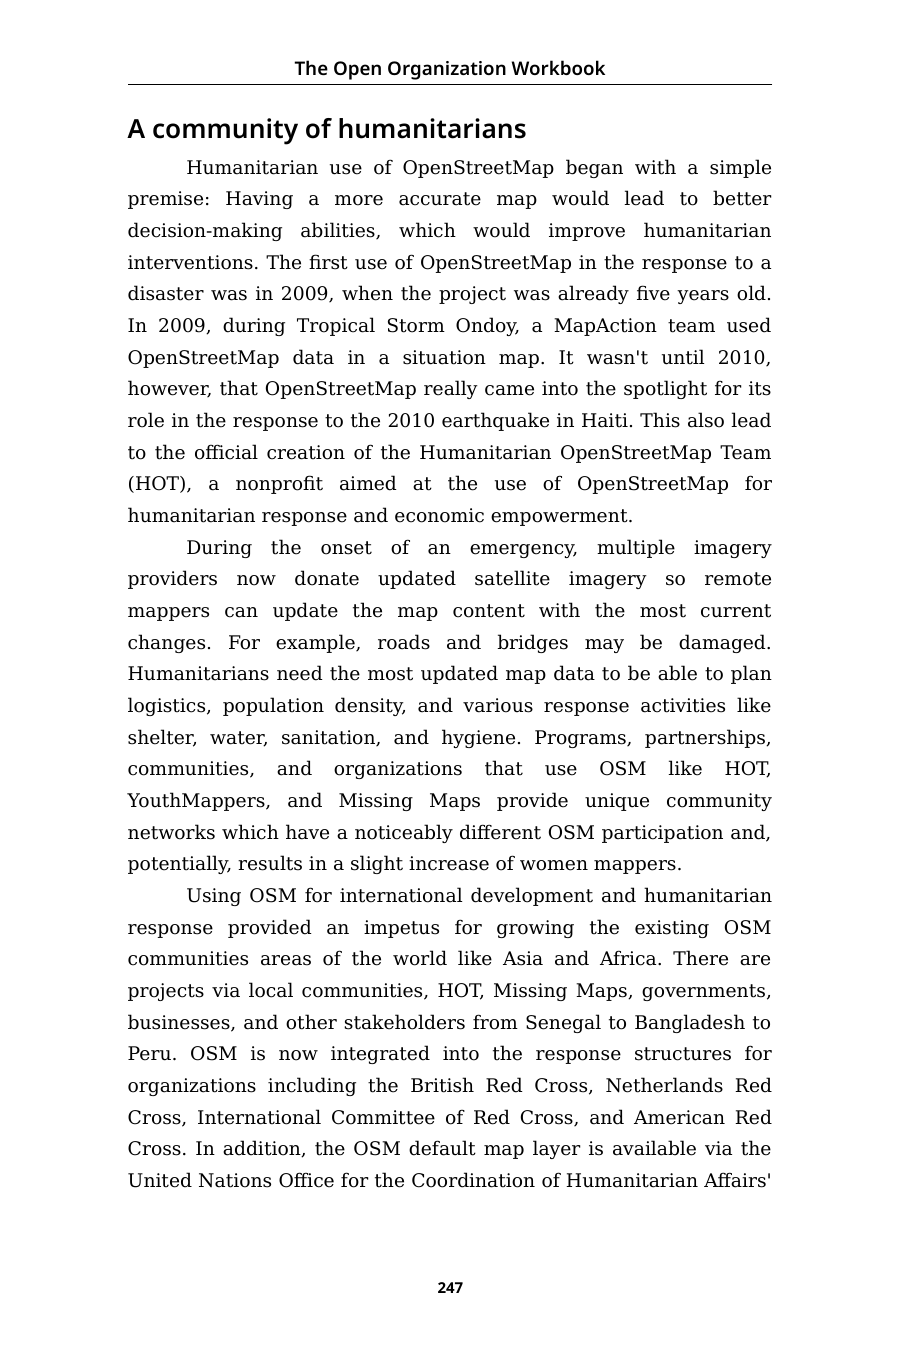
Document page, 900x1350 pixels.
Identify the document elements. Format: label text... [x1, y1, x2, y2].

text Using OSM for international development and humanitarian response provided an impetus for growing the existing OSM communities areas of the world like Asia and Africa. There are projects via local communities, HOT, Missing Maps, governments, businesses, and other stakeholders from Senegal to Bangladesh to Peru. OSM is now integrated into the response structures for organizations including the British Red Cross, Netherlands Red Cross, International Committee of Red Cross, and American Red Cross. In addition, the OSM default map layer is available via the United Nations Office for the Coordination of Humanitarian Affairs' [127, 885, 772, 1223]
subtitle A community of humanitarians [127, 114, 772, 144]
text During the onset of an emergency, multiple imagery providers now donate updated satellite imagery so remote mappers can update the map content with the most current changes. For example, roads and bridges may be damaged. Humanitarians need the most updated map data to be able to plan logistics, population density, and various response activities like shelter, water, sanitation, and hygiene. Programs, partnerships, communities, and organizations that use OSM like HOT, YouthMappers, and Missing Maps provide unique community networks which have a noticeably different OSM participation and, potentially, results in a slight increase of women mappers. [127, 537, 772, 875]
text Humanitarian use of OpenStreetMap began with a simple premise: Having a more accurate map would lead to better decision-making abilities, which would improve humanitarian interventions. The first use of OpenStreetMap in the response to a disaster was in 2009, when the project was already five years old. In 2009, during Tropical Storm Ondoy, a MapAction team used OpenStreetMap data in a situation map. It wasn't until 2010, however, that OpenStreetMap really came into the spotlight for its role in the response to the 2010 earthquake in Haiti. This also lead to the official creation of the Humanitarian OpenStreetMap Team (HOT), a nonprofit aimed at the use of OpenStreetMap for humanitarian response and economic empowerment. [127, 157, 772, 527]
